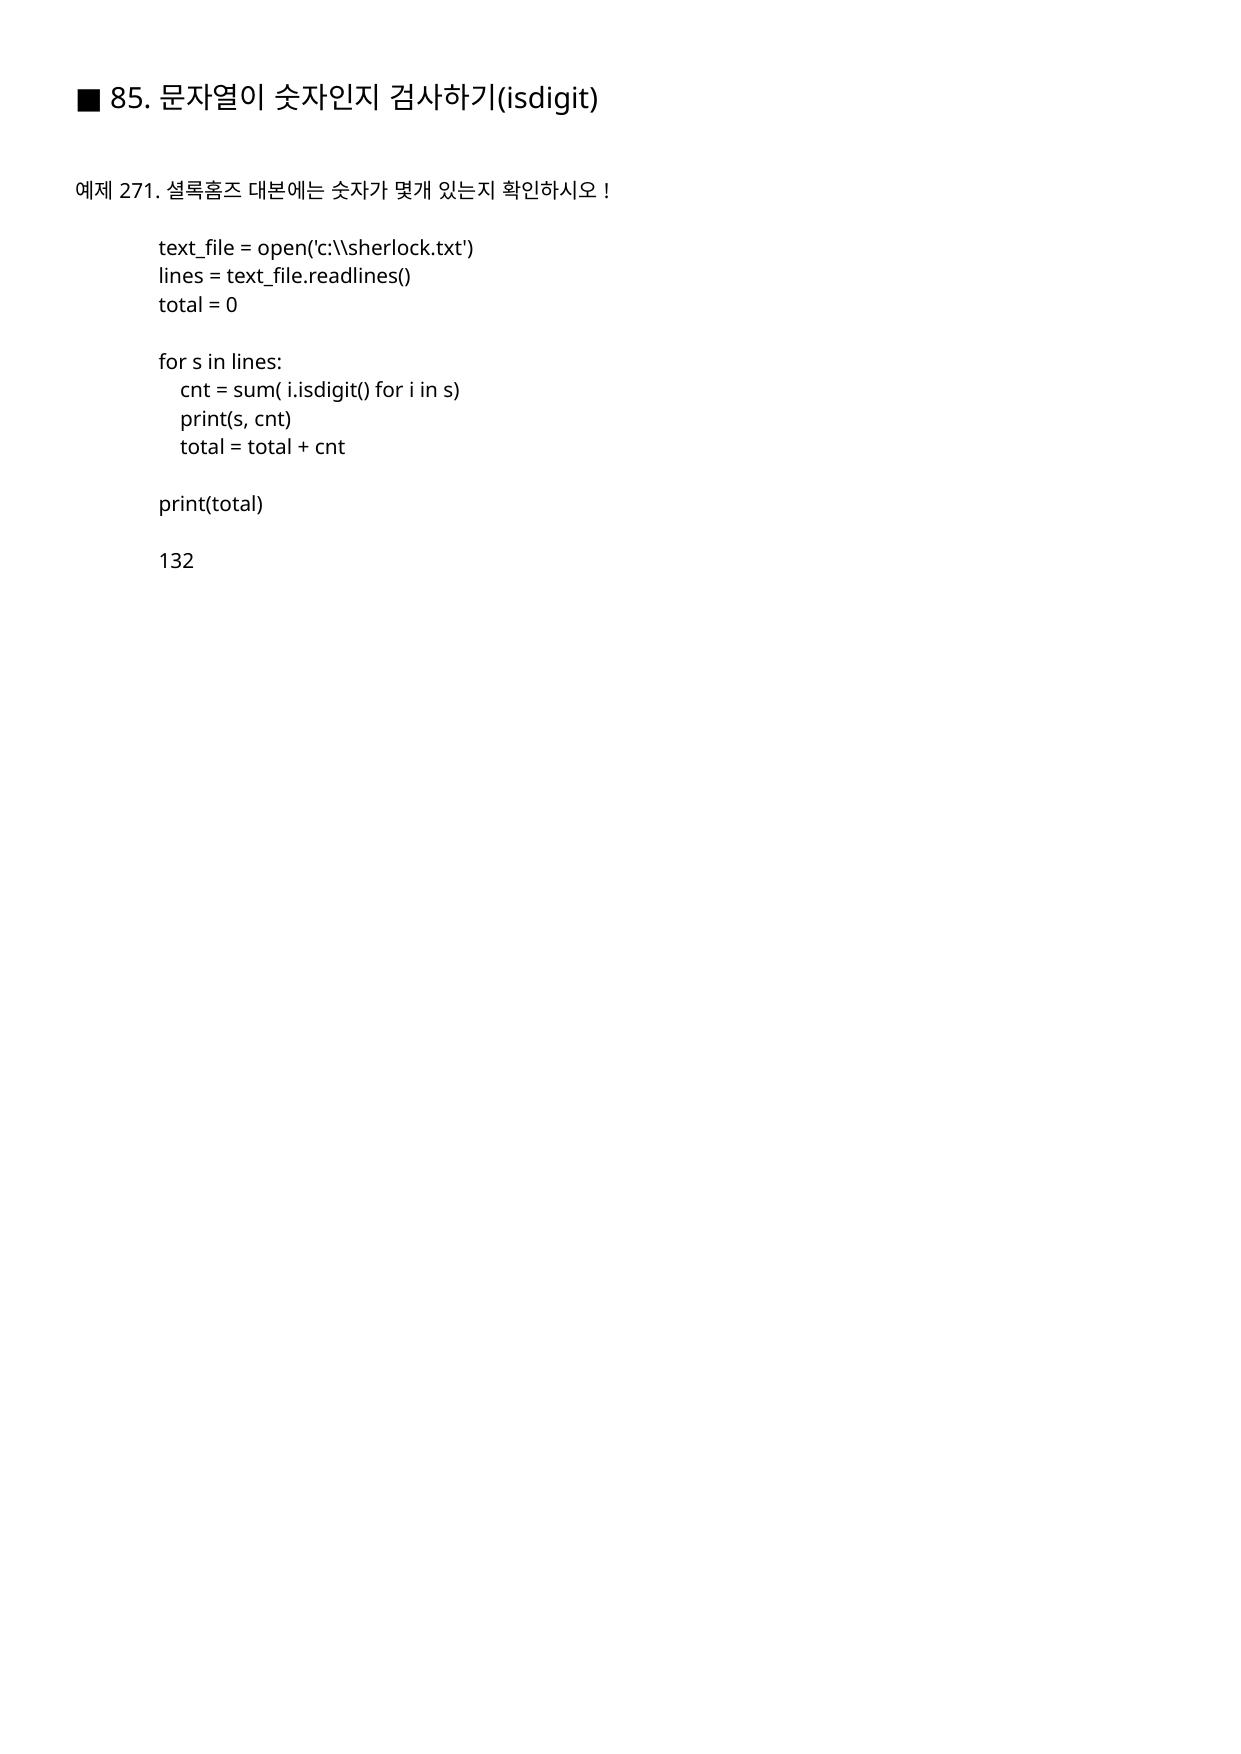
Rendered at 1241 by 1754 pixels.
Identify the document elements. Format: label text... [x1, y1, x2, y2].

text total = 0 [75, 290, 1165, 318]
text cnt = sum( i.isdigit() for i in s) [75, 375, 1165, 404]
text text_file = open('c:\\sherlock.txt') [75, 233, 1165, 261]
text 예제 271. 셜록홈즈 대본에는 숫자가 몇개 있는지 확인하시오 ! [75, 174, 1165, 204]
text print(s, cnt) [75, 404, 1165, 432]
text print(total) [75, 489, 1165, 517]
text 132 [75, 546, 1165, 574]
text total = total + cnt [75, 432, 1165, 461]
text for s in lines: [75, 347, 1165, 375]
subtitle ■ 85. 문자열이 숫자인지 검사하기(isdigit) [75, 75, 1165, 117]
text lines = text_file.readlines() [75, 261, 1165, 290]
